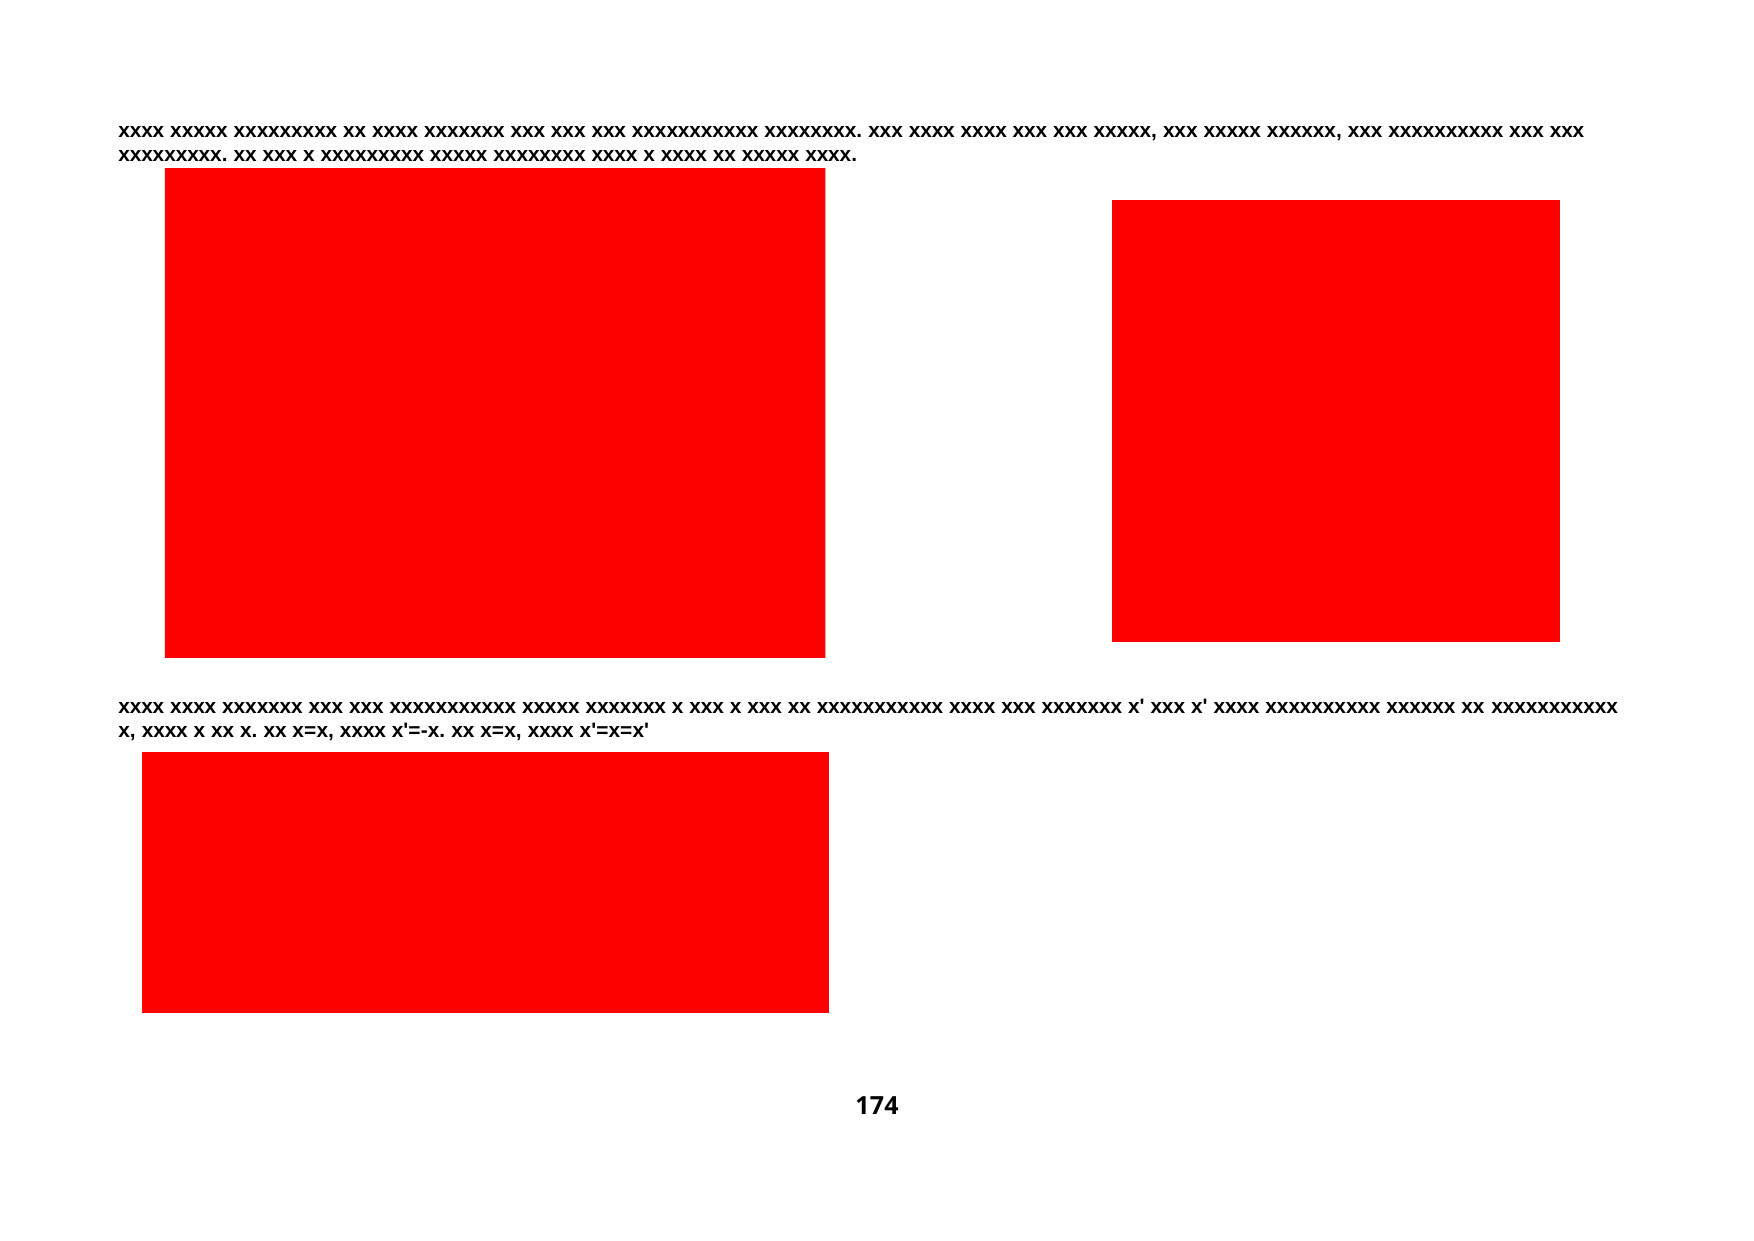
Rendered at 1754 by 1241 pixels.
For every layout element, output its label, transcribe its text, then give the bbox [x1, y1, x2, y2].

text xxxx xxxx xxxxxxx xxx xxx xxxxxxxxxxx xxxxx xxxxxxx x xxx x xxx xx xxxxxxxxxxx xxxx xxx xxxxxxx x' xxx x' xxxx xxxxxxxxxx xxxxxx xx xxxxxxxxxxx x, xxxx x xx x. xx x=x, xxxx x'=-x. xx x=x, xxxx x'=x=x' [118, 694, 1636, 742]
picture [1112, 200, 1560, 642]
text xxxx xxxxx xxxxxxxxx xx xxxx xxxxxxx xxx xxx xxx xxxxxxxxxxx xxxxxxxx. xxx xxxx xxxx xxx xxx xxxxx, xxx xxxxx xxxxxx, xxx xxxxxxxxxx xxx xxx xxxxxxxxx. xx xxx x xxxxxxxxx xxxxx xxxxxxxx xxxx x xxxx xx xxxxx xxxx. [118, 118, 1636, 166]
picture [142, 752, 829, 1013]
picture [164, 168, 826, 658]
